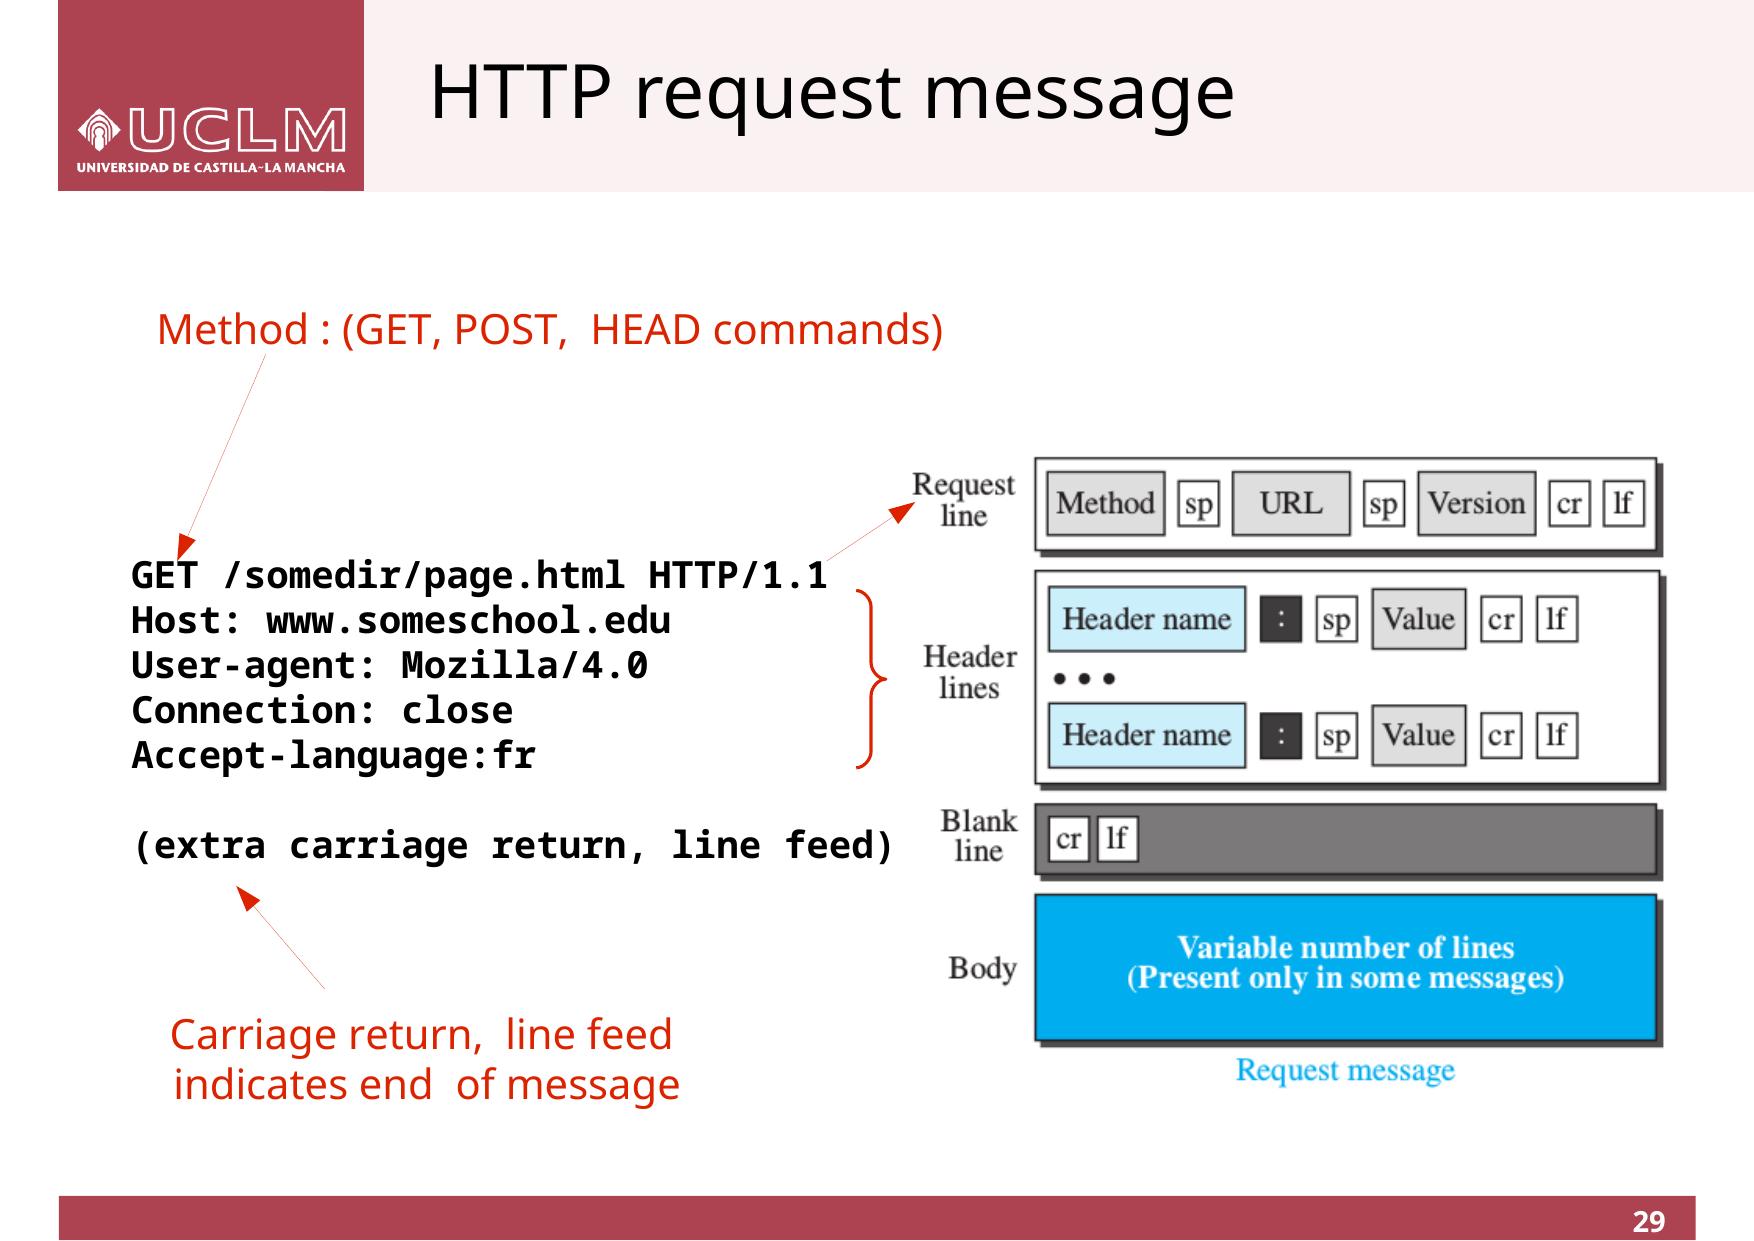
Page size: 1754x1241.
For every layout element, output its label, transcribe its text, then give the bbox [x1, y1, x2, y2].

text_box GET /somedir/page.html HTTP/1.1 Host: www.someschool.edu User-agent: Mozilla/4.0 Connection: close Accept-language:fr (extra carriage return, line feed) [116, 543, 905, 874]
title HTTP request message [413, 0, 1667, 198]
text_box Method : (GET, POST, HEAD commands) [141, 295, 959, 361]
text_box Carriage return, line feed indicates end of message [154, 1000, 700, 1116]
picture [905, 437, 1684, 1093]
picture [58, 0, 364, 191]
